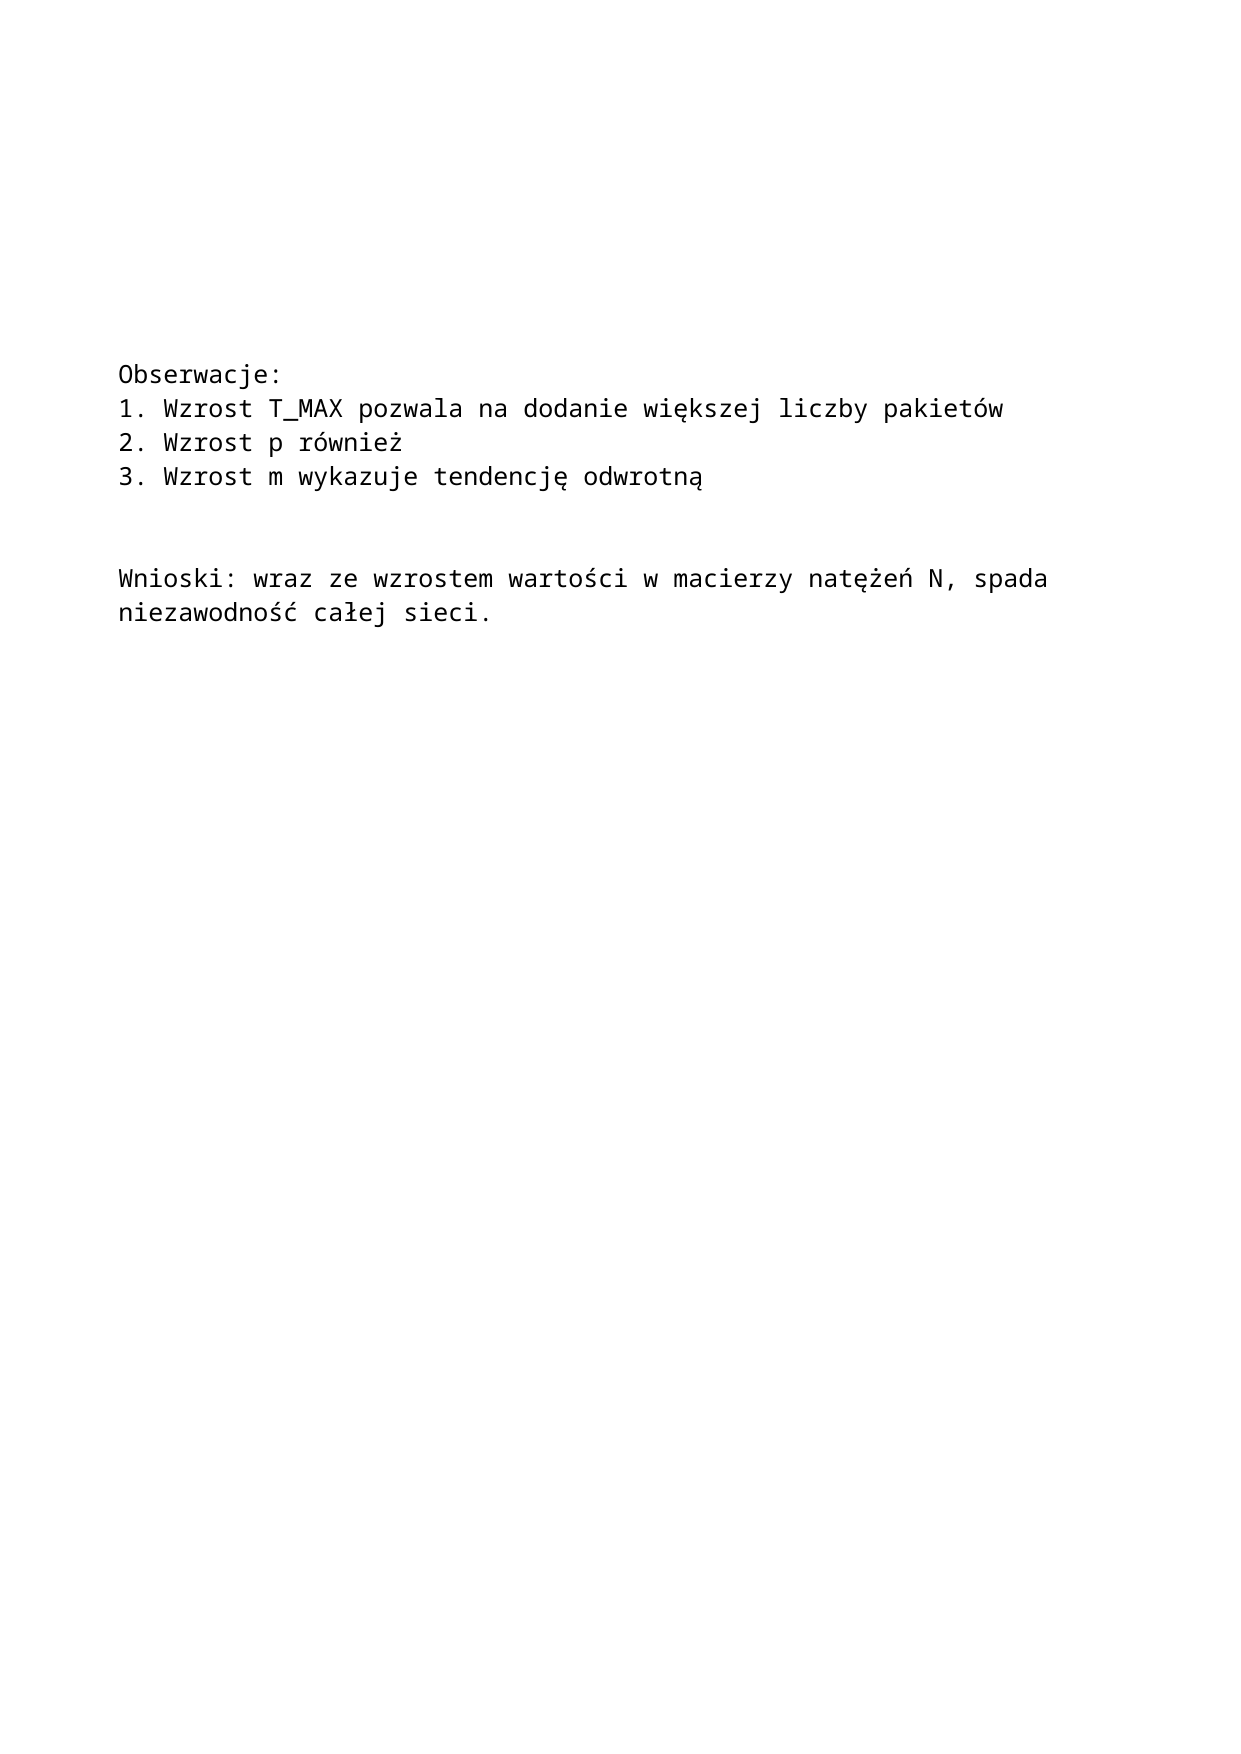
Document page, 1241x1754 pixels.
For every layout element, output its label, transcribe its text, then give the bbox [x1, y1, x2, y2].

text Obserwacje: [118, 357, 1122, 391]
text 1. Wzrost T_MAX pozwala na dodanie większej liczby pakietów [118, 391, 1122, 425]
text 3. Wzrost m wykazuje tendencję odwrotną [118, 459, 1122, 493]
text Wnioski: wraz ze wzrostem wartości w macierzy natężeń N, spada niezawodność całej sieci. [118, 561, 1122, 629]
text 2. Wzrost p również [118, 425, 1122, 459]
